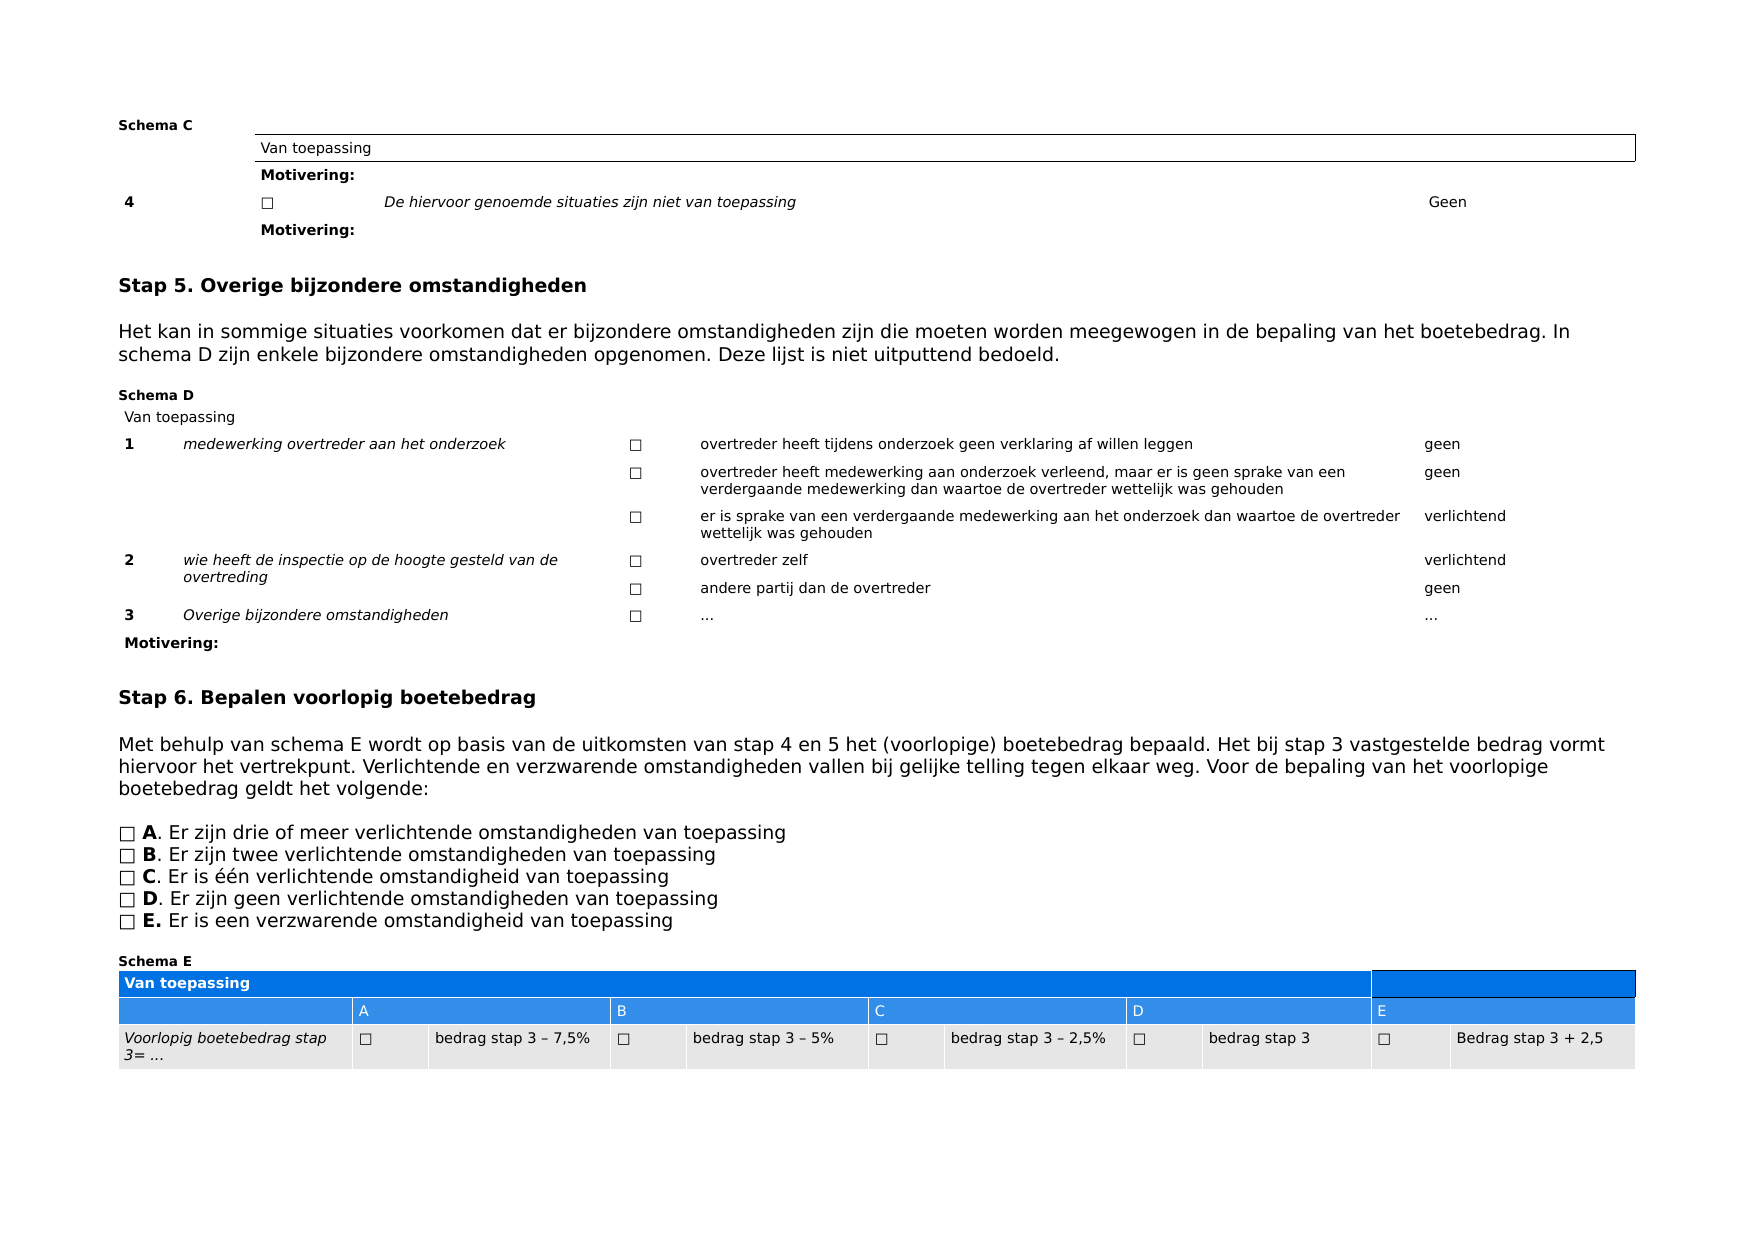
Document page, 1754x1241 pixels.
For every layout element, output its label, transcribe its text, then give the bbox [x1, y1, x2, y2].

table_cell geen [1419, 431, 1635, 458]
table_cell □ [255, 190, 378, 216]
table_cell De hiervoor genoemde situaties zijn niet van toepassing [379, 190, 1422, 216]
table_cell □ [623, 503, 694, 547]
table_cell Motivering: [255, 162, 1635, 189]
table_cell geen [1419, 459, 1635, 502]
text Het kan in sommige situaties voorkomen dat er bijzondere omstandigheden zijn die moeten worden meegewogen in de bepaling van het boetebedrag. In schema D zijn enkele bijzondere omstandigheden opgenomen. Deze lijst is niet uitputtend bedoeld. [118, 321, 1636, 365]
subtitle Stap 5. Overige bijzondere omstandigheden [118, 274, 1636, 296]
table_cell ... [695, 603, 1418, 629]
table_cell medewerking overtreder aan het onderzoek [178, 431, 622, 547]
table_cell overtreder heeft medewerking aan onderzoek verleend, maar er is geen sprake van een verdergaande medewerking dan waartoe de overtreder wettelijk was gehouden [695, 459, 1418, 502]
table_cell bedrag stap 3 – 5% [687, 1025, 868, 1069]
table_cell B [611, 998, 868, 1024]
table_cell D [1127, 998, 1371, 1024]
text □ C. Er is één verlichtende omstandigheid van toepassing [118, 866, 1636, 888]
table_cell Motivering: [119, 630, 1635, 656]
table_cell 4 [119, 190, 254, 243]
table_cell E [1372, 998, 1635, 1024]
table_cell A [353, 998, 610, 1024]
table_cell Van toepassing [119, 404, 1635, 430]
table_cell Van toepassing [255, 135, 1635, 161]
table_cell bedrag stap 3 – 7,5% [429, 1025, 610, 1069]
table_cell 1 [119, 431, 177, 547]
table_cell □ [623, 575, 694, 601]
table_cell □ [353, 1025, 428, 1069]
table_cell 3 [119, 603, 177, 629]
table_cell □ [623, 603, 694, 629]
table_cell wie heeft de inspectie op de hoogte gesteld van de overtreding [178, 548, 622, 601]
table_header Schema D [118, 387, 1636, 403]
text Met behulp van schema E wordt op basis van de uitkomsten van stap 4 en 5 het (voorlopige) boetebedrag bepaald. Het bij stap 3 vastgestelde bedrag vormt hiervoor het vertrekpunt. Verlichtende en verzwarende omstandigheden vallen bij gelijke telling tegen elkaar weg. Voor de bepaling van het voorlopige boetebedrag geldt het volgende: [118, 734, 1636, 800]
table_cell [119, 135, 254, 161]
table_cell [1372, 971, 1635, 997]
table_cell 2 [119, 548, 177, 601]
table_cell [119, 162, 254, 189]
table_cell [119, 998, 352, 1024]
table_cell Bedrag stap 3 + 2,5 [1451, 1025, 1635, 1069]
table_cell geen [1419, 575, 1635, 601]
table_cell □ [869, 1025, 944, 1069]
table_cell ... [1419, 603, 1635, 629]
table_header Schema C [118, 118, 1636, 134]
table_cell andere partij dan de overtreder [695, 575, 1418, 601]
table_cell er is sprake van een verdergaande medewerking aan het onderzoek dan waartoe de overtreder wettelijk was gehouden [695, 503, 1418, 547]
table_cell C [869, 998, 1126, 1024]
table_header Schema E [118, 954, 1636, 969]
table_cell □ [623, 431, 694, 458]
table_cell □ [623, 459, 694, 502]
table_cell verlichtend [1419, 503, 1635, 547]
table_cell bedrag stap 3 [1203, 1025, 1371, 1069]
table_cell Overige bijzondere omstandigheden [178, 603, 622, 629]
text □ A. Er zijn drie of meer verlichtende omstandigheden van toepassing [118, 822, 1636, 844]
table_cell overtreder zelf [695, 548, 1418, 574]
table_cell Motivering: [255, 217, 1635, 243]
text □ B. Er zijn twee verlichtende omstandigheden van toepassing [118, 844, 1636, 866]
subtitle Stap 6. Bepalen voorlopig boetebedrag [118, 687, 1636, 709]
table_cell Van toepassing [119, 971, 1371, 997]
table_cell bedrag stap 3 – 2,5% [945, 1025, 1126, 1069]
text □ E. Er is een verzwarende omstandigheid van toepassing [118, 910, 1636, 932]
table_cell Geen [1423, 190, 1635, 216]
text □ D. Er zijn geen verlichtende omstandigheden van toepassing [118, 888, 1636, 910]
table_cell □ [623, 548, 694, 574]
table_cell overtreder heeft tijdens onderzoek geen verklaring af willen leggen [695, 431, 1418, 458]
table_cell Voorlopig boetebedrag stap 3= ... [119, 1025, 352, 1069]
table_cell □ [1372, 1025, 1450, 1069]
table_cell □ [611, 1025, 686, 1069]
table_cell verlichtend [1419, 548, 1635, 574]
table_cell □ [1127, 1025, 1202, 1069]
